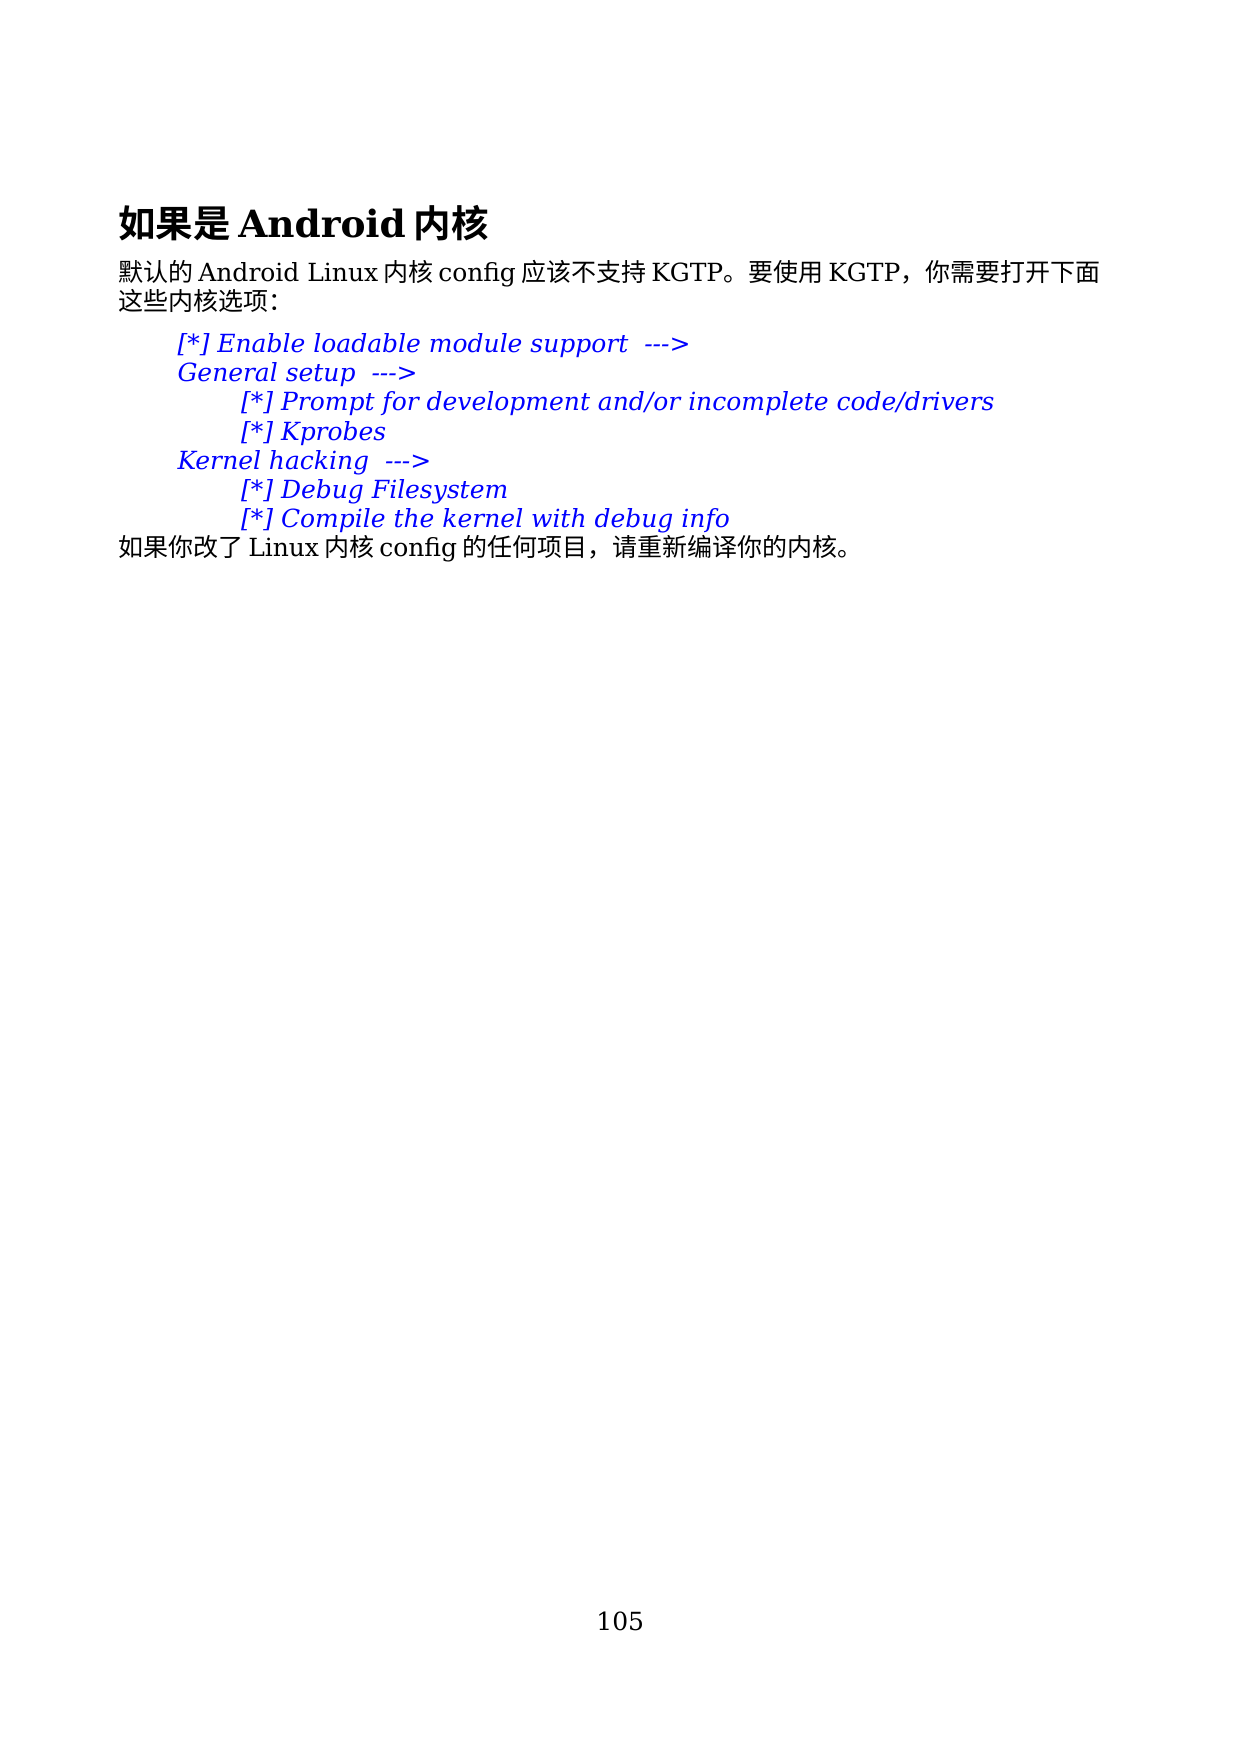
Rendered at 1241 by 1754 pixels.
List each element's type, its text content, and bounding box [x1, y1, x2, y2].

text [*] Enable loadable module support ---> [177, 329, 1063, 358]
text [*] Kprobes [177, 417, 1063, 446]
text Kernel hacking ---> [177, 446, 1063, 475]
subtitle 如果是Android内核 [118, 202, 1122, 246]
text General setup ---> [177, 358, 1063, 387]
text [*] Prompt for development and/or incomplete code/drivers [177, 387, 1063, 417]
text 默认的Android Linux内核config应该不支持KGTP。要使用KGTP，你需要打开下面这些内核选项： [118, 258, 1122, 317]
text 如果你改了Linux内核config的任何项目，请重新编译你的内核。 [118, 533, 1122, 562]
text [*] Compile the kernel with debug info [177, 504, 1063, 533]
text [*] Debug Filesystem [177, 475, 1063, 504]
